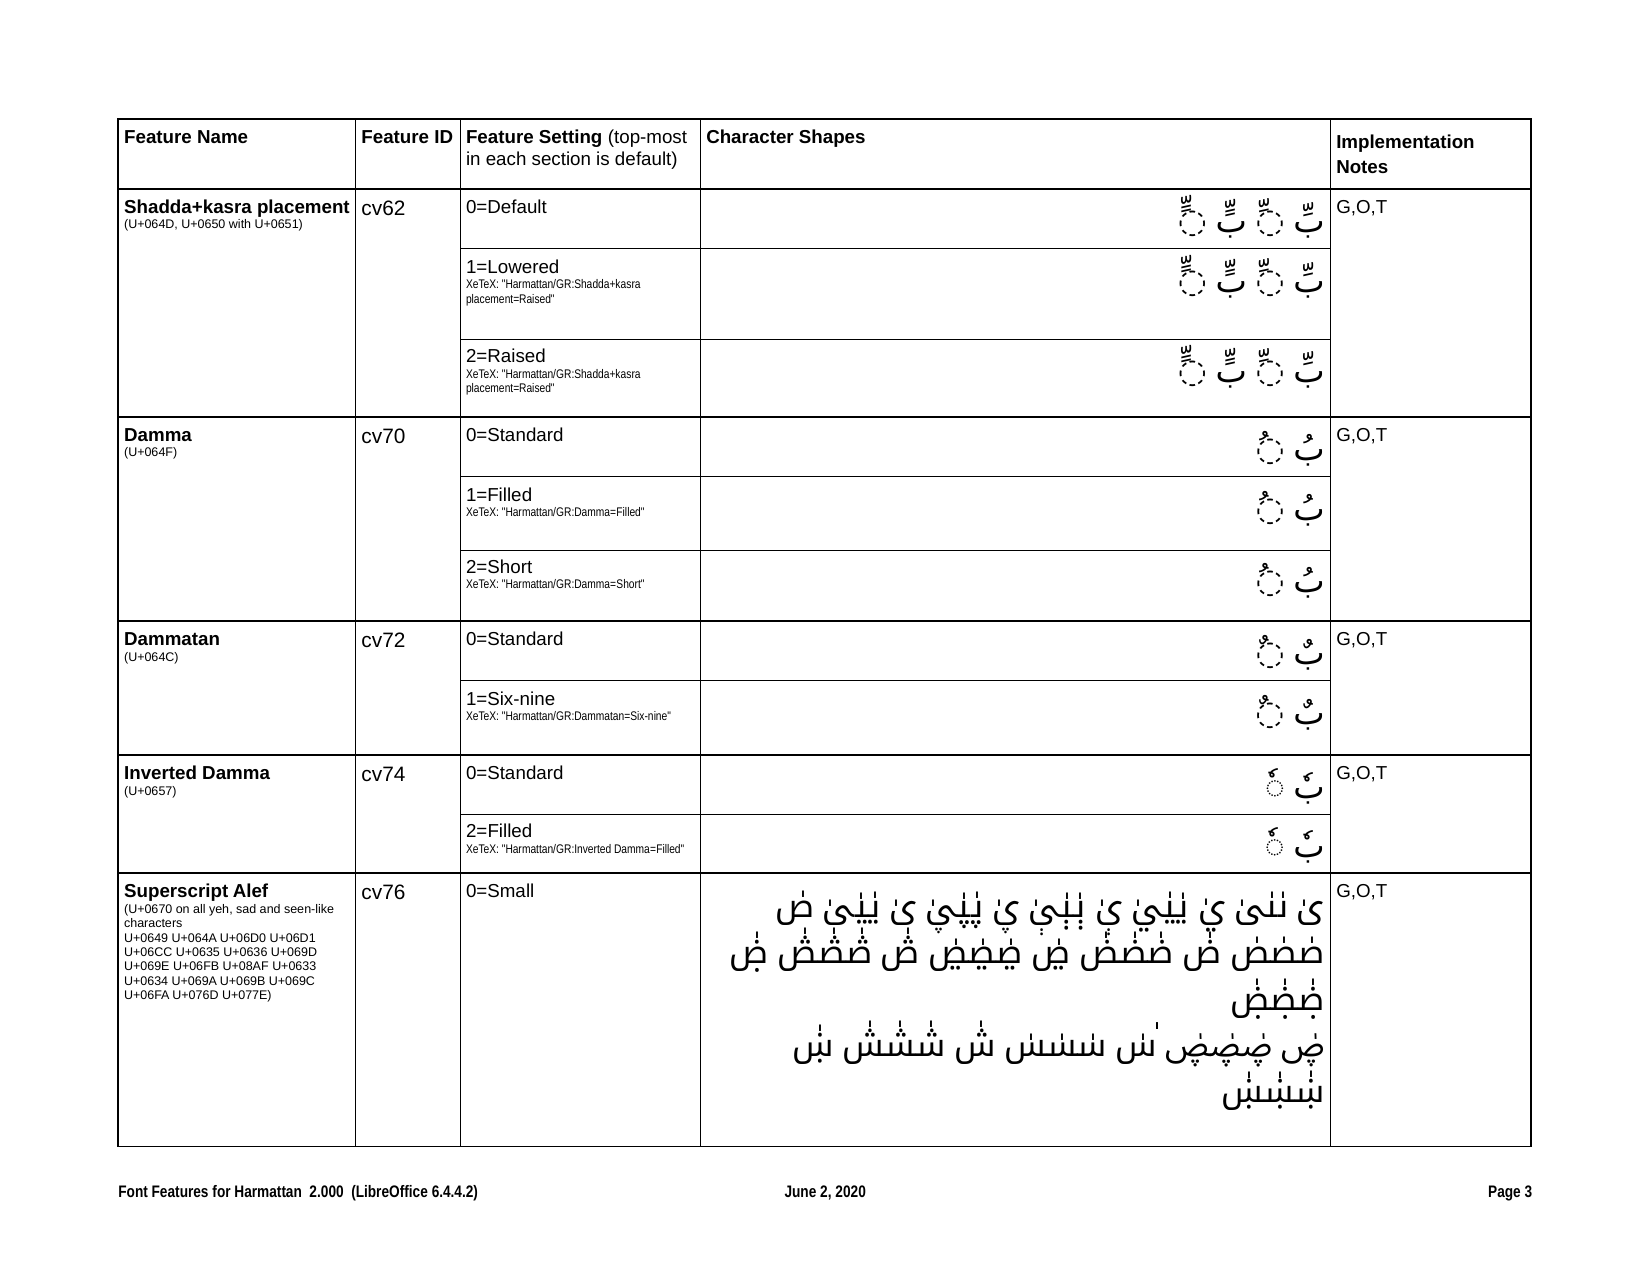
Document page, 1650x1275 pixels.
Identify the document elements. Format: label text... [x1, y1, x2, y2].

table_cell بِّ ◌ِّ بٍّ ◌ٍّ [701, 190, 1330, 248]
table_cell [1331, 814, 1530, 872]
table_cell cv72 [356, 622, 460, 754]
table_cell بٗ ◌ٗ [701, 815, 1330, 872]
table_header Feature Setting (top-most in each section is default) [461, 120, 700, 188]
table_cell بُ ◌ُ [701, 551, 1330, 620]
table_cell بُ ◌ُ [701, 418, 1330, 476]
table_cell 0=Standard [461, 622, 700, 680]
table_header Feature Name [119, 120, 355, 188]
table_cell 2=Raised XeTeX: "Harmattan/GR:Shadda+kasra placement=Raised" [461, 340, 700, 416]
table_cell cv76 [356, 874, 460, 1146]
table_cell Damma (U+064F) [119, 418, 355, 550]
table_cell 1=Filled XeTeX: "Harmattan/GR:Damma=Filled" [461, 477, 700, 550]
table_cell [356, 814, 460, 872]
table_cell ىٰ ىٰىٰىٰ يٰ يٰيٰيٰ ېٰ ېٰېٰېٰ ۑٰ ۑٰۑٰۑٰ یٰ یٰیٰیٰ صٰ صٰصٰصٰ ضٰ ضٰضٰضٰ ڝٰ ڝٰڝٰڝٰ ڞٰ ڞٰڞٰڞٰ ۻٰ ۻٰۻٰۻٰ ࢯٰ ࢯٰࢯٰࢯٰ سٰ سٰسٰسٰ شٰ شٰشٰشٰ ښٰ ښٰښٰښٰ [701, 874, 1330, 1146]
table_header Implementation Notes [1331, 120, 1530, 188]
table_cell cv74 [356, 756, 460, 814]
table_cell بٌ ◌ٌ [701, 681, 1330, 754]
table_cell 2=Filled XeTeX: "Harmattan/GR:Inverted Damma=Filled" [461, 815, 700, 872]
table_cell [1331, 339, 1530, 416]
table_cell cv70 [356, 418, 460, 550]
table_cell [119, 339, 355, 416]
table_header Feature ID [356, 120, 460, 188]
table_cell 1=Lowered XeTeX: "Harmattan/GR:Shadda+kasra placement=Raised" [461, 249, 700, 339]
table_cell G,O,T [1331, 190, 1530, 339]
table_cell Shadda+kasra placement (U+064D, U+0650 with U+0651) [119, 190, 355, 339]
table_cell 0=Standard [461, 418, 700, 476]
table_cell بُ ◌ُ [701, 477, 1330, 550]
table_cell [1331, 550, 1530, 620]
table_cell cv62 [356, 190, 460, 339]
table_cell بٌ ◌ٌ [701, 622, 1330, 680]
table_cell بِّ ◌ِّ بٍّ ◌ٍّ [701, 249, 1330, 339]
table_cell Superscript Alef (U+0670 on all yeh, sad and seen-like characters U+0649 U+064A U+06D0 U+06D1 U+06CC U+0635 U+0636 U+069D U+069E U+06FB U+08AF U+0633 U+0634 U+069A U+069B U+069C U+06FA U+076D U+077E) [119, 874, 355, 1146]
table_cell G,O,T [1331, 418, 1530, 550]
table_cell [119, 550, 355, 620]
table_cell [119, 814, 355, 872]
table_cell بِّ ◌ِّ بٍّ ◌ٍّ [701, 340, 1330, 416]
table_cell 0=Default [461, 190, 700, 248]
table_cell 2=Short XeTeX: "Harmattan/GR:Damma=Short" [461, 551, 700, 620]
table_cell [356, 550, 460, 620]
table_cell 0=Small [461, 874, 700, 1146]
table_cell G,O,T [1331, 874, 1530, 1146]
table_cell 1=Six-nine XeTeX: "Harmattan/GR:Dammatan=Six-nine" [461, 681, 700, 754]
table_cell G,O,T [1331, 756, 1530, 814]
table_cell [356, 339, 460, 416]
table_cell Dammatan (U+064C) [119, 622, 355, 754]
table_cell 0=Standard [461, 756, 700, 814]
table_cell بٗ ◌ٗ [701, 756, 1330, 814]
table_cell G,O,T [1331, 622, 1530, 754]
table_cell Inverted Damma (U+0657) [119, 756, 355, 814]
table_header Character Shapes [701, 120, 1330, 188]
